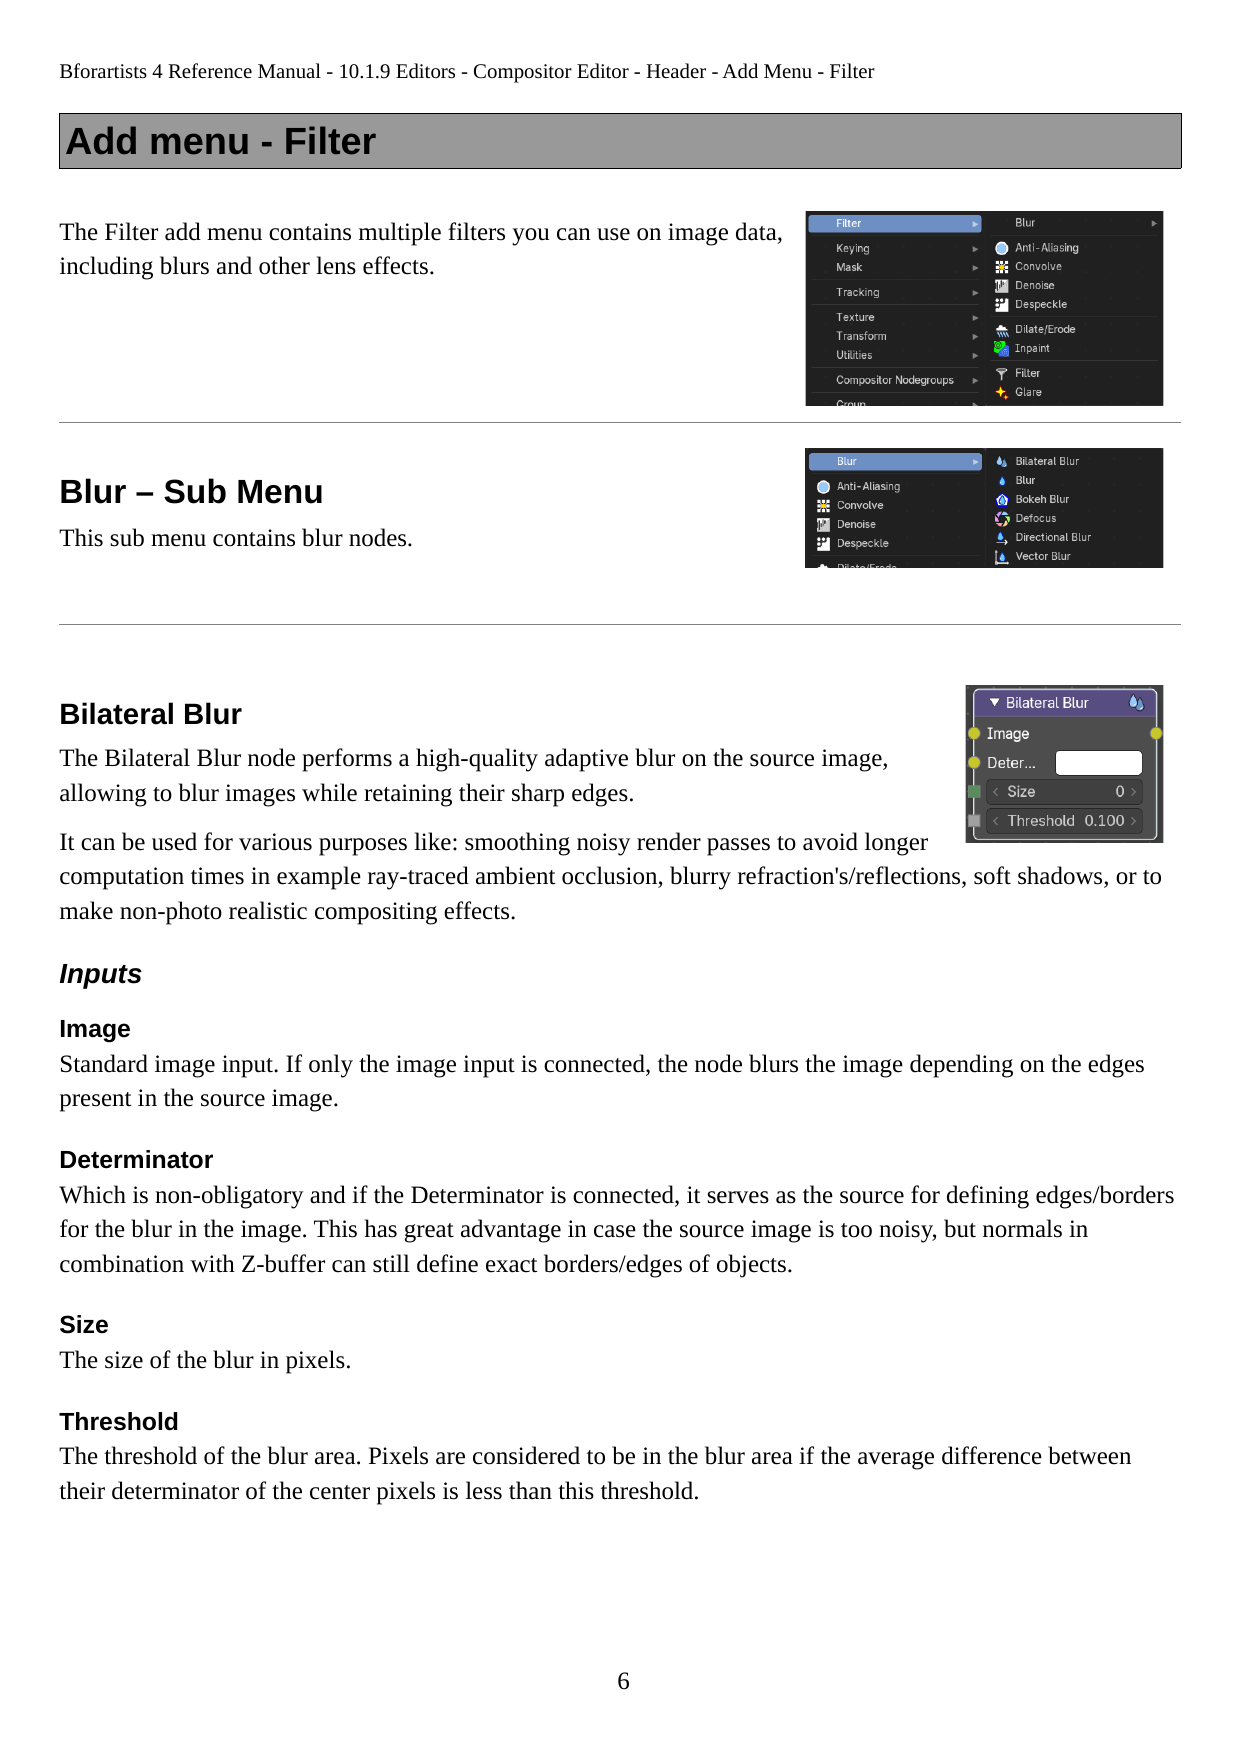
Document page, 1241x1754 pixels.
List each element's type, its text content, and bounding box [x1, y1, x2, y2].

subtitle Blur – Sub Menu [59, 472, 805, 511]
subtitle Threshold [59, 1407, 1181, 1435]
table_header Add menu - Filter [60, 114, 1181, 168]
text The Bilateral Blur node performs a high-quality adaptive blur on the source image, allowing to blur images while retaining their sharp edges. [59, 743, 965, 806]
subtitle [1164, 472, 1181, 511]
text It can be used for various purposes like: smoothing noisy render passes to avoid longer computation times in example ray-traced ambient occlusion, blurry refraction's/reflections, soft shadows, or to make non-photo realistic compositing effects. [59, 827, 1181, 924]
subtitle Determinator [59, 1145, 1181, 1173]
text Which is non-obligatory and if the Determinator is connected, it serves as the source for defining edges/borders for the blur in the image. This has great advantage in case the source image is too noisy, but normals in combination with Z-buffer can still define exact borders/edges of objects. [59, 1180, 1181, 1277]
text This sub menu contains blur nodes. [59, 523, 805, 552]
subtitle Image [59, 1014, 1181, 1043]
picture [805, 448, 1164, 568]
subtitle Inputs [59, 957, 1181, 989]
subtitle Bilateral Blur [59, 697, 965, 731]
picture [965, 685, 1164, 843]
subtitle [1164, 697, 1181, 731]
subtitle Size [59, 1310, 1181, 1339]
text The Filter add menu contains multiple filters you can use on image data, including blurs and other lens effects. [59, 217, 805, 280]
picture [805, 211, 1164, 406]
text Standard image input. If only the image input is connected, the node blurs the image depending on the edges present in the source image. [59, 1049, 1181, 1112]
text The threshold of the blur area. Pixels are considered to be in the blur area if the average difference between their determinator of the center pixels is less than this threshold. [59, 1441, 1181, 1505]
text The size of the blur in pixels. [59, 1345, 1181, 1374]
